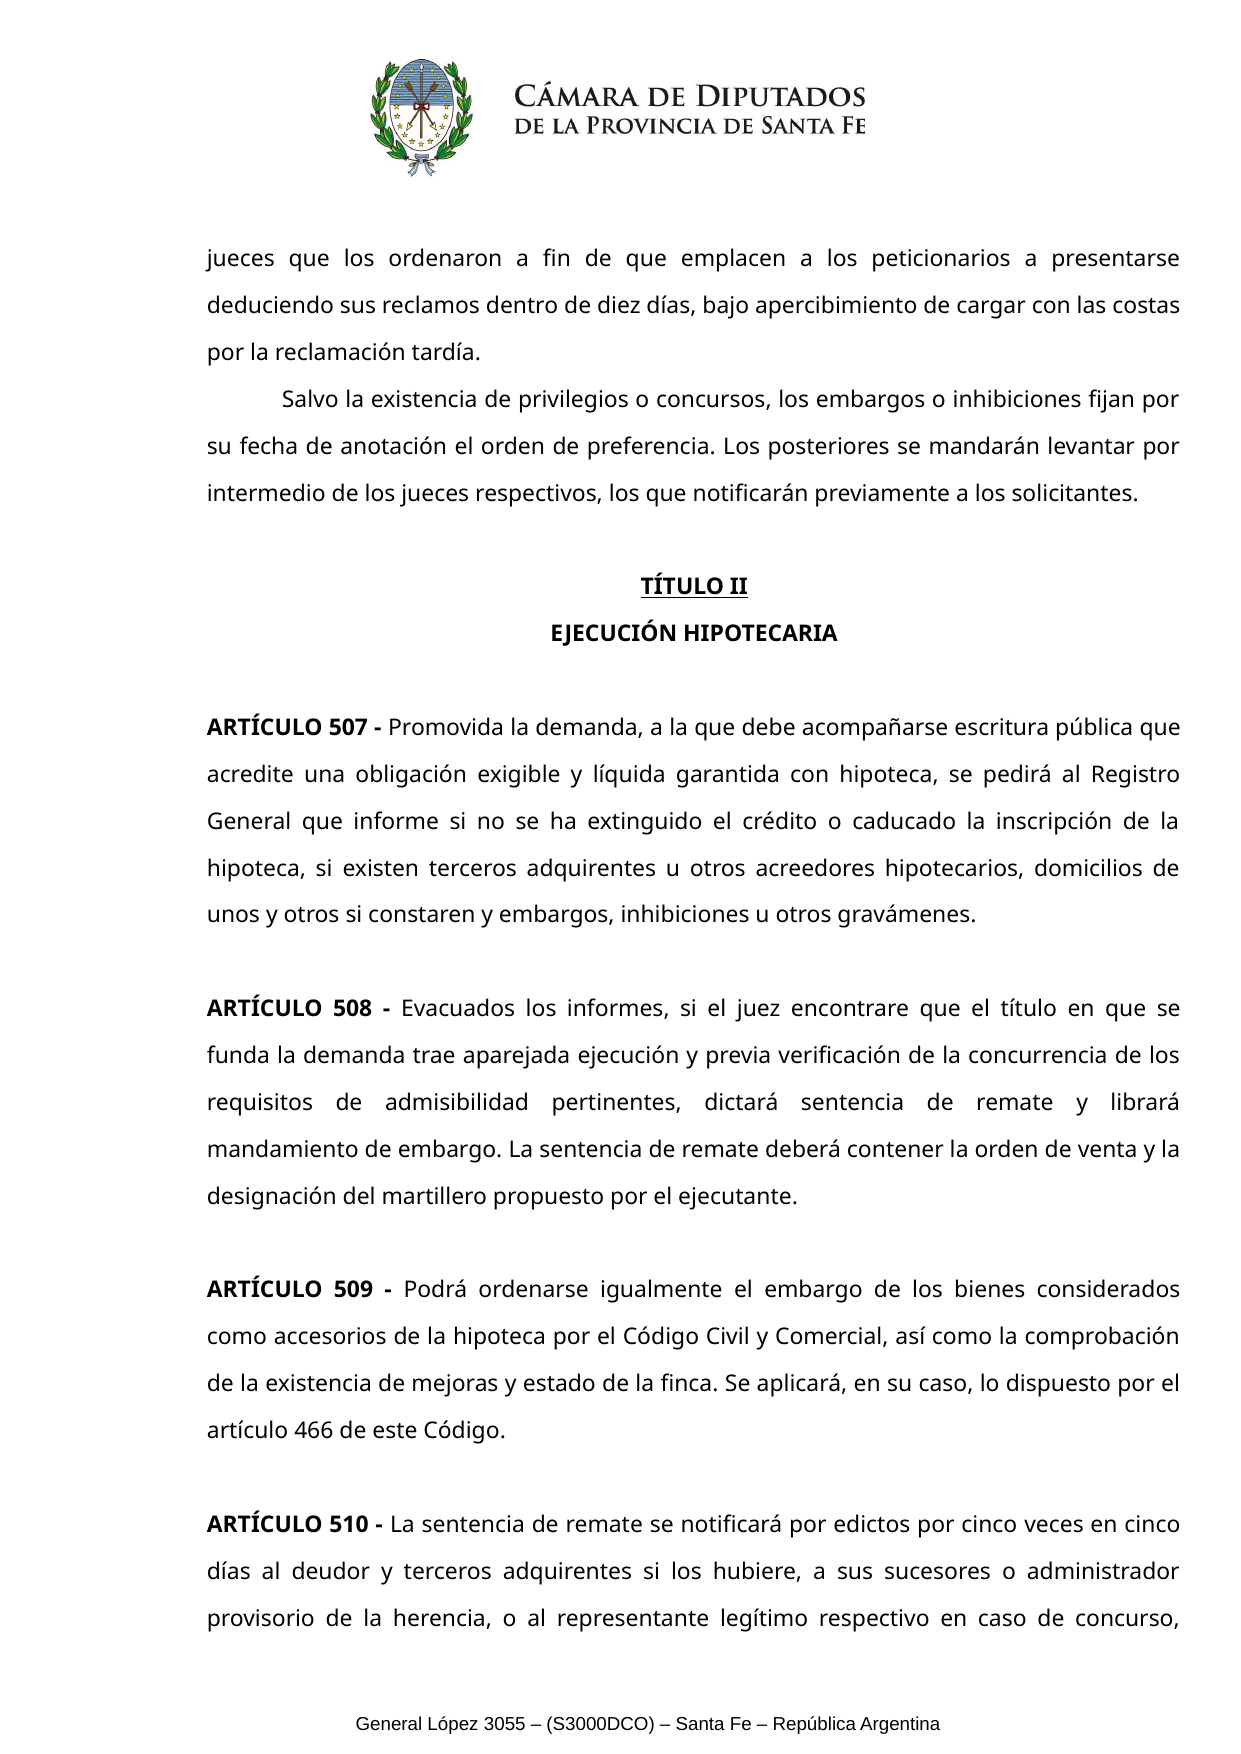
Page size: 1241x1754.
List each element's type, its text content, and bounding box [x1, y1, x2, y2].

text TÍTULO II [207, 570, 1181, 602]
text ARTÍCULO 509 - Podrá ordenarse igualmente el embargo de los bienes considerados como accesorios de la hipoteca por el Código Civil y Comercial, así como la comprobación de la existencia de mejoras y estado de la finca. Se aplicará, en su caso, lo dispuesto por el artículo 466 de este Código. [207, 1273, 1181, 1445]
text EJECUCIÓN HIPOTECARIA [207, 617, 1181, 648]
text jueces que los ordenaron a fin de que emplacen a los peticionarios a presentarse deduciendo sus reclamos dentro de diez días, bajo apercibimiento de cargar con las costas por la reclamación tardía. [207, 242, 1181, 367]
text Salvo la existencia de privilegios o concursos, los embargos o inhibiciones fijan por su fecha de anotación el orden de preferencia. Los posteriores se mandarán levantar por intermedio de los jueces respectivos, los que notificarán previamente a los solicitantes. [207, 383, 1181, 508]
text ARTÍCULO 508 - Evacuados los informes, si el juez encontrare que el título en que se funda la demanda trae aparejada ejecución y previa verificación de la concurrencia de los requisitos de admisibilidad pertinentes, dictará sentencia de remate y librará mandamiento de embargo. La sentencia de remate deberá contener la orden de venta y la designación del martillero propuesto por el ejecutante. [207, 992, 1181, 1211]
text ARTÍCULO 510 - La sentencia de remate se notificará por edictos por cinco veces en cinco días al deudor y terceros adquirentes si los hubiere, a sus sucesores o administrador provisorio de la herencia, o al representante legítimo respectivo en caso de concurso, [207, 1508, 1181, 1633]
text ARTÍCULO 507 - Promovida la demanda, a la que debe acompañarse escritura pública que acredite una obligación exigible y líquida garantida con hipoteca, se pedirá al Registro General que informe si no se ha extinguido el crédito o caducado la inscripción de la hipoteca, si existen terceros adquirentes u otros acreedores hipotecarios, domicilios de unos y otros si constaren y embargos, inhibiciones u otros gravámenes. [207, 711, 1181, 930]
picture [370, 59, 866, 181]
